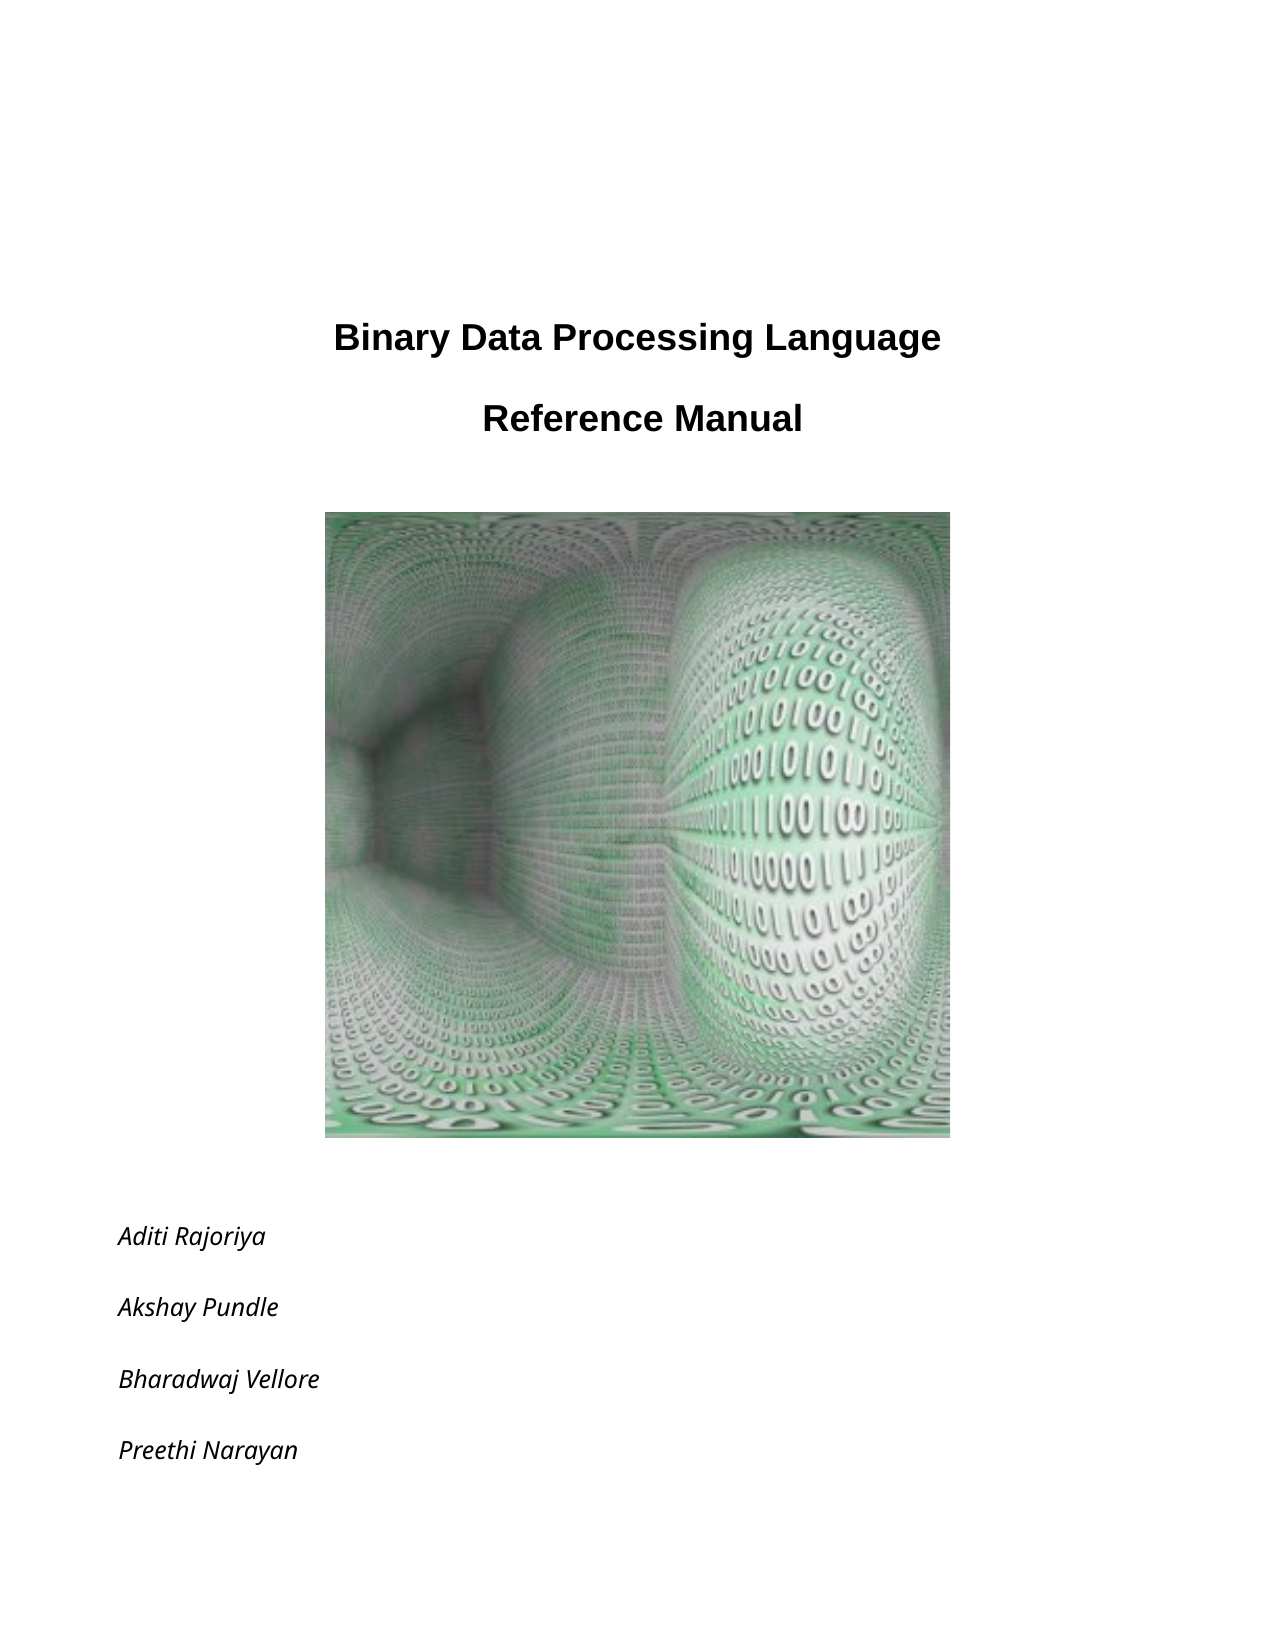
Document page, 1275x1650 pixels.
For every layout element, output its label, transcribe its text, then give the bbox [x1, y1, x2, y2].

title Reference Manual [118, 396, 1157, 439]
picture [325, 512, 951, 1138]
title Binary Data Processing Language [118, 316, 1157, 359]
subtitle Aditi Rajoriya [118, 1218, 1157, 1252]
subtitle Akshay Pundle [118, 1290, 1157, 1324]
subtitle Preethi Narayan [118, 1433, 1157, 1467]
subtitle Bharadwaj Vellore [118, 1361, 1157, 1395]
